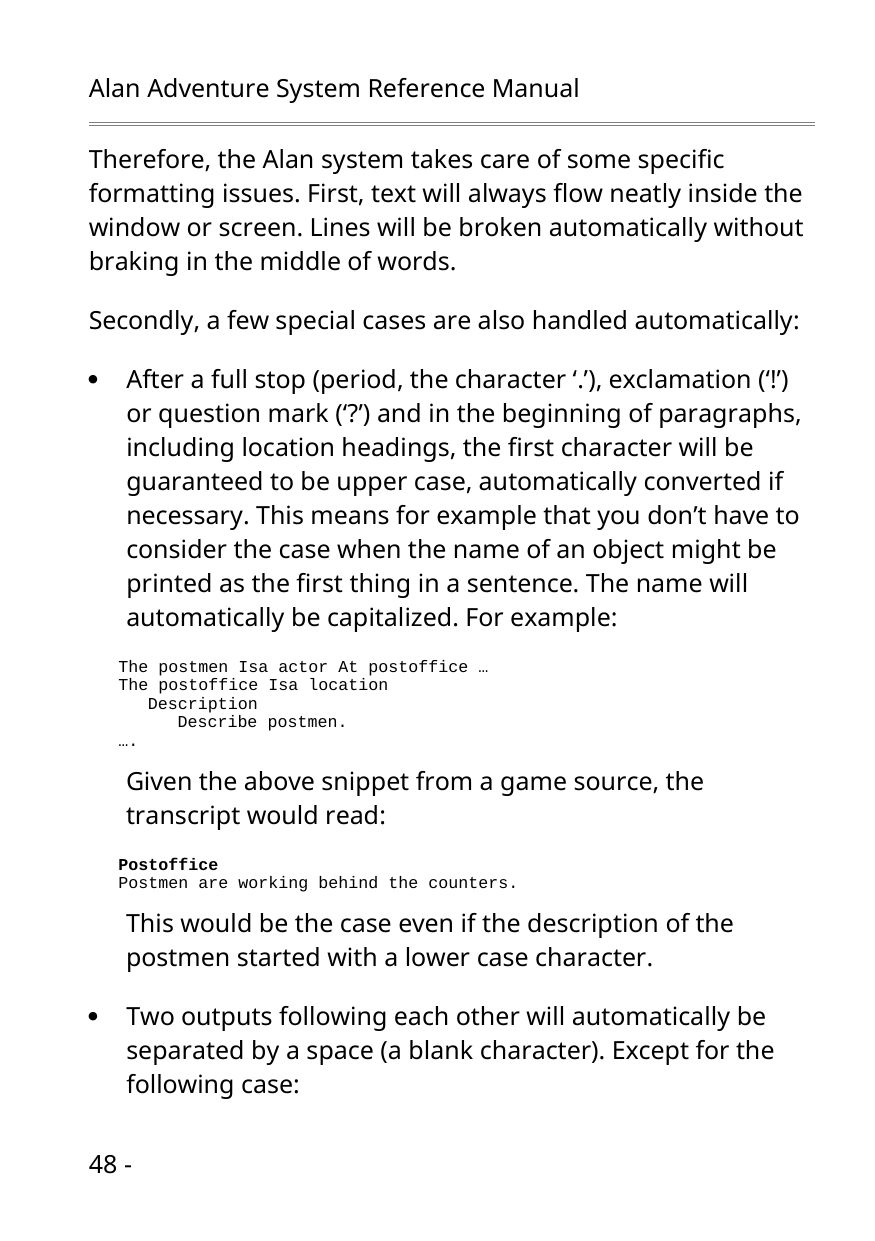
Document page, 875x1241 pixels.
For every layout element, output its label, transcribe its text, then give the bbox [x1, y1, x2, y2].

text The postmen Isa actor At postoffice … The postoffice Isa location Description Describe postmen. …. [118, 658, 815, 751]
text Secondly, a few special cases are also handled automatically: [88, 303, 815, 337]
list Two outputs following each other will automatically be separated by a space (a blank character). Except for the following case: [88, 999, 815, 1101]
list Given the above snippet from a game source, the transcript would read: [126, 764, 815, 832]
text Postoffice Postmen are working behind the counters. [118, 857, 815, 894]
text Therefore, the Alan system takes care of some specific formatting issues. First, text will always flow neatly inside the window or screen. Lines will be broken automatically without braking in the middle of words. [88, 142, 815, 278]
list After a full stop (period, the character ‘.’), exclamation (‘!’) or question mark (‘?’) and in the beginning of paragraphs, including location headings, the first character will be guaranteed to be upper case, automatically converted if necessary. This means for example that you don’t have to consider the case when the name of an object might be printed as the first thing in a sentence. The name will automatically be capitalized. For example: [88, 362, 815, 633]
list This would be the case even if the description of the postmen started with a lower case character. [126, 906, 815, 974]
